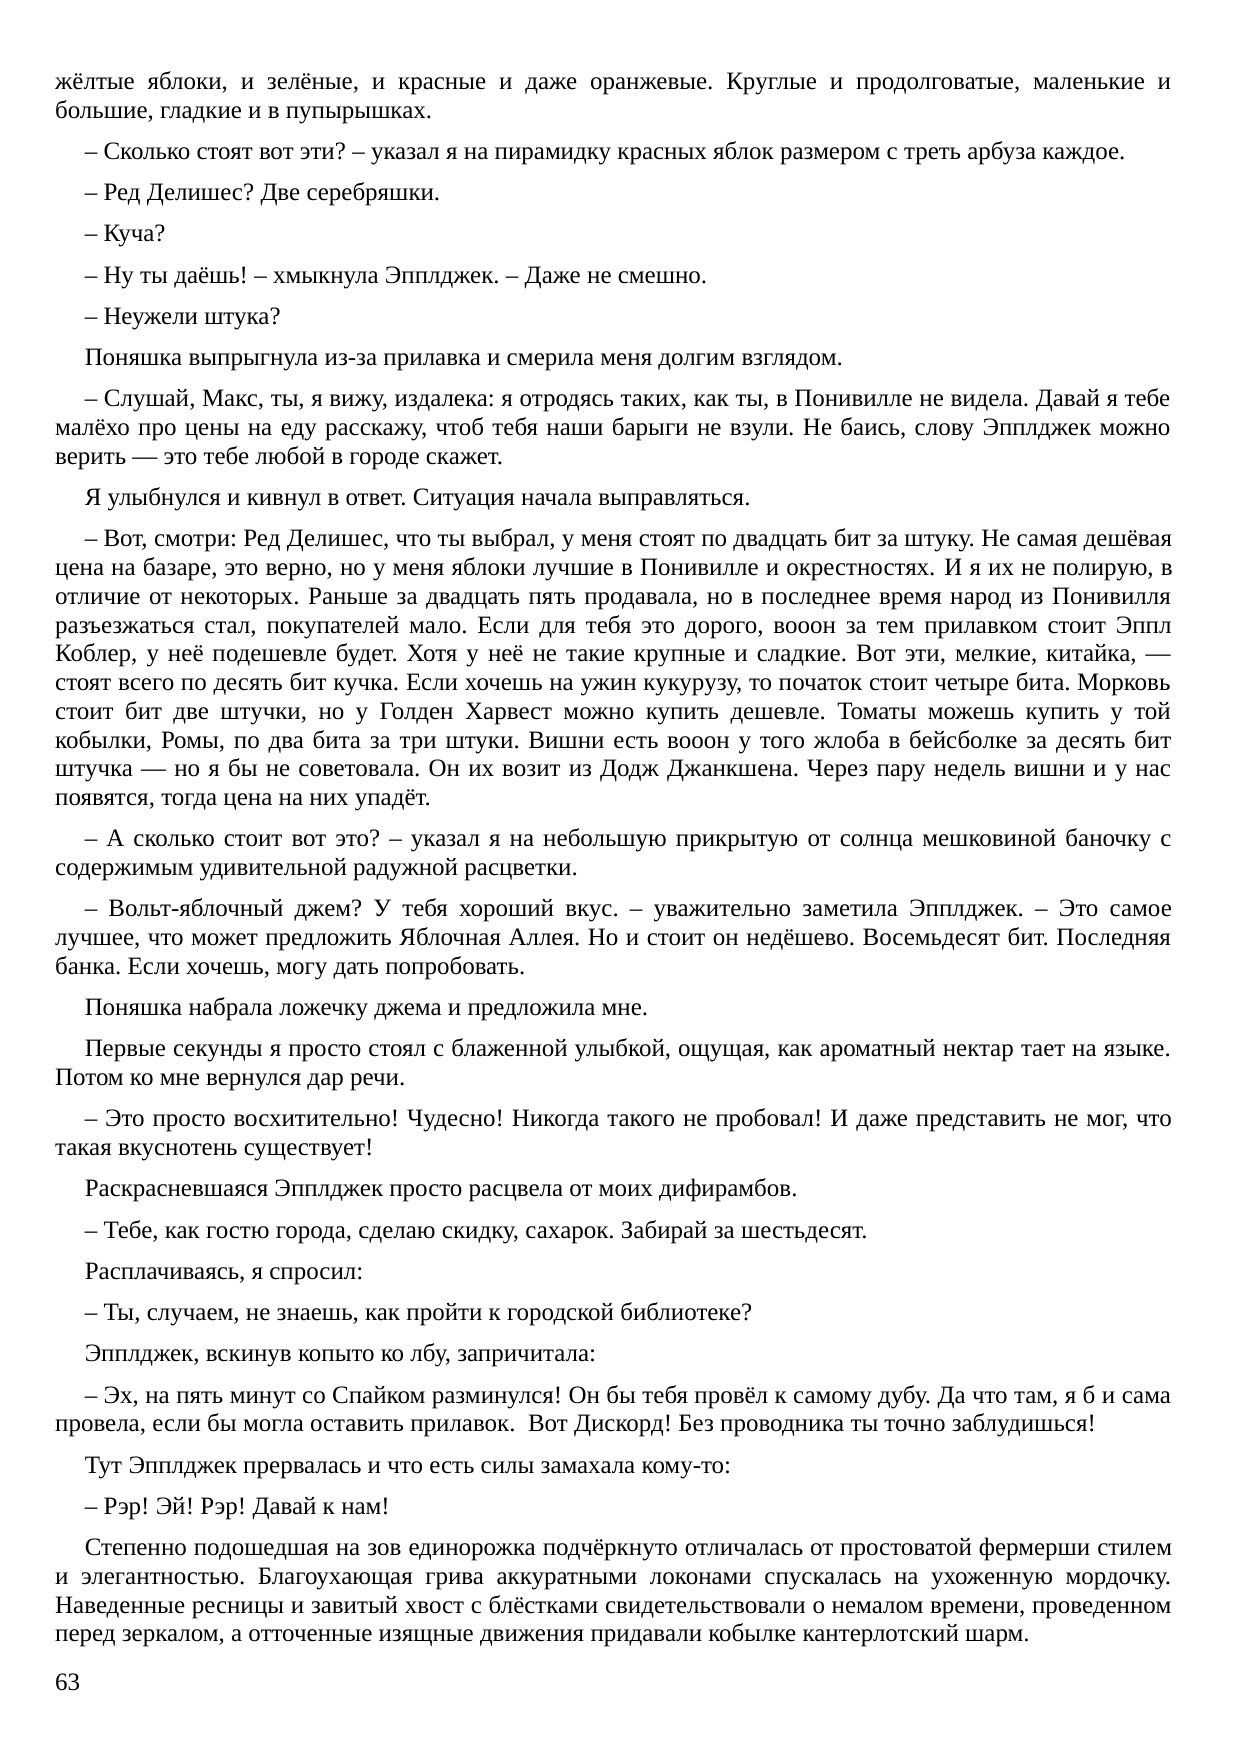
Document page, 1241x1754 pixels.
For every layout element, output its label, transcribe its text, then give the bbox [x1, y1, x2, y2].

text – А сколько стоит вот это? – указал я на небольшую прикрытую от солнца мешковиной баночку с содержимым удивительной радужной расцветки. [55, 823, 1173, 881]
text Первые секунды я просто стоял с блаженной улыбкой, ощущая, как ароматный нектар тает на языке. Потом ко мне вернулся дар речи. [55, 1033, 1173, 1091]
text – Слушай, Макс, ты, я вижу, издалека: я отродясь таких, как ты, в Понивилле не видела. Давай я тебе малёхо про цены на еду расскажу, чтоб тебя наши барыги не взули. Не баись, слову Эпплджек можно верить — это тебе любой в городе скажет. [55, 383, 1173, 470]
text Степенно подошедшая на зов единорожка подчёркнуто отличалась от простоватой фермерши стилем и элегантностью. Благоухающая грива аккуратными локонами спускалась на ухоженную мордочку. Наведенные ресницы и завитый хвост с блёстками свидетельствовали о немалом времени, проведенном перед зеркалом, а отточенные изящные движения придавали кобылке кантерлотский шарм. [55, 1532, 1173, 1647]
text Поняшка выпрыгнула из-за прилавка и смерила меня долгим взглядом. [55, 342, 1173, 371]
text – Вот, смотри: Ред Делишес, что ты выбрал, у меня стоят по двадцать бит за штуку. Не самая дешёвая цена на базаре, это верно, но у меня яблоки лучшие в Понивилле и окрестностях. И я их не полирую, в отличие от некоторых. Раньше за двадцать пять продавала, но в последнее время народ из Понивилля разъезжаться стал, покупателей мало. Если для тебя это дорого, вооон за тем прилавком стоит Эппл Коблер, у неё подешевле будет. Хотя у неё не такие крупные и сладкие. Вот эти, мелкие, китайка, — стоят всего по десять бит кучка. Если хочешь на ужин кукурузу, то початок стоит четыре бита. Морковь стоит бит две штучки, но у Голден Харвест можно купить дешевле. Томаты можешь купить у той кобылки, Ромы, по два бита за три штуки. Вишни есть вооон у того жлоба в бейсболке за десять бит штучка — но я бы не советовала. Он их возит из Додж Джанкшена. Через пару недель вишни и у нас появятся, тогда цена на них упадёт. [55, 523, 1173, 811]
text – Это просто восхитительно! Чудесно! Никогда такого не пробовал! И даже представить не мог, что такая вкуснотень существует! [55, 1103, 1173, 1161]
text жёлтые яблоки, и зелёные, и красные и даже оранжевые. Круглые и продолговатые, маленькие и большие, гладкие и в пупырышках. [55, 66, 1173, 123]
text Расплачиваясь, я спросил: [55, 1256, 1173, 1285]
text Поняшка набрала ложечку джема и предложила мне. [55, 992, 1173, 1021]
text Тут Эпплджек прервалась и что есть силы замахала кому-то: [55, 1450, 1173, 1478]
text – Эх, на пять минут со Спайком разминулся! Он бы тебя провёл к самому дубу. Да что там, я б и сама провела, если бы могла оставить прилавок. Вот Дискорд! Без проводника ты точно заблудишься! [55, 1380, 1173, 1437]
text – Сколько стоят вот эти? – указал я на пирамидку красных яблок размером с треть арбуза каждое. [55, 136, 1173, 165]
text Раскрасневшаяся Эпплджек просто расцвела от моих дифирамбов. [55, 1173, 1173, 1202]
text – Куча? [55, 218, 1173, 247]
text – Ред Делишес? Две серебряшки. [55, 177, 1173, 206]
text – Ты, случаем, не знаешь, как пройти к городской библиотеке? [55, 1297, 1173, 1326]
text Я улыбнулся и кивнул в ответ. Ситуация начала выправляться. [55, 482, 1173, 511]
text – Рэр! Эй! Рэр! Давай к нам! [55, 1491, 1173, 1520]
text – Неужели штука? [55, 301, 1173, 330]
text – Ну ты даёшь! – хмыкнула Эпплджек. – Даже не смешно. [55, 260, 1173, 288]
text Эпплджек, вскинув копыто ко лбу, запричитала: [55, 1338, 1173, 1367]
text – Тебе, как гостю города, сделаю скидку, сахарок. Забирай за шестьдесят. [55, 1215, 1173, 1243]
text – Вольт-яблочный джем? У тебя хороший вкус. – уважительно заметила Эпплджек. – Это самое лучшее, что может предложить Яблочная Аллея. Но и стоит он недёшево. Восемьдесят бит. Последняя банка. Если хочешь, могу дать попробовать. [55, 893, 1173, 980]
